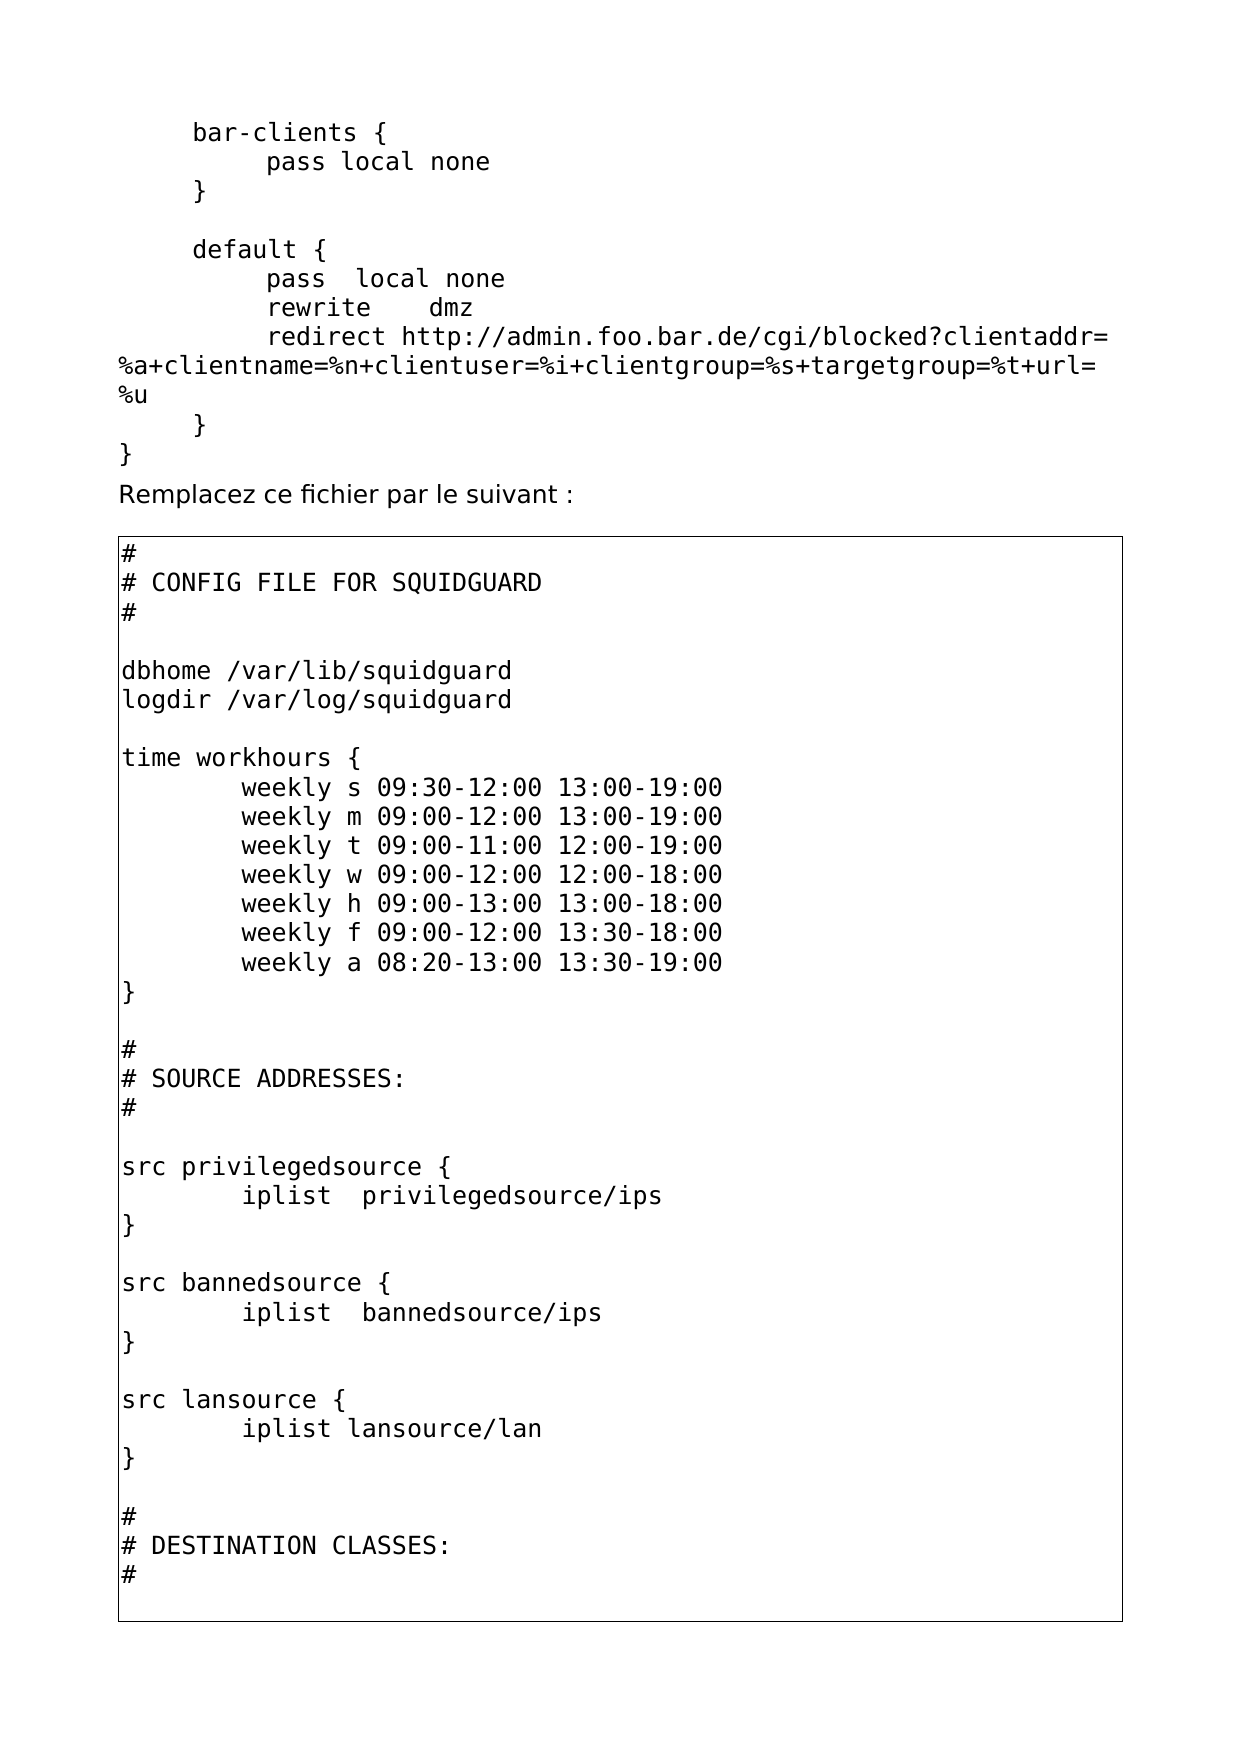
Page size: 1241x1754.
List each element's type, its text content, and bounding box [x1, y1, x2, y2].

text bar-clients { pass local none } default { pass local none rewrite dmz redirect http://admin.foo.bar.de/cgi/blocked?clientaddr=%a+clientname=%n+clientuser=%i+clientgroup=%s+targetgroup=%t+url=%u } } [118, 118, 1122, 468]
text Remplacez ce fichier par le suivant : [118, 480, 1122, 509]
table_header # # CONFIG FILE FOR SQUIDGUARD # dbhome /var/lib/squidguard logdir /var/log/squidguard time workhours { weekly s 09:30-12:00 13:00-19:00 weekly m 09:00-12:00 13:00-19:00 weekly t 09:00-11:00 12:00-19:00 weekly w 09:00-12:00 12:00-18:00 weekly h 09:00-13:00 13:00-18:00 weekly f 09:00-12:00 13:30-18:00 weekly a 08:20-13:00 13:30-19:00 } # # SOURCE ADDRESSES: # src privilegedsource { iplist privilegedsource/ips } src bannedsource { iplist bannedsource/ips } src lansource { iplist lansource/lan } # # DESTINATION CLASSES: # [119, 537, 1122, 1621]
